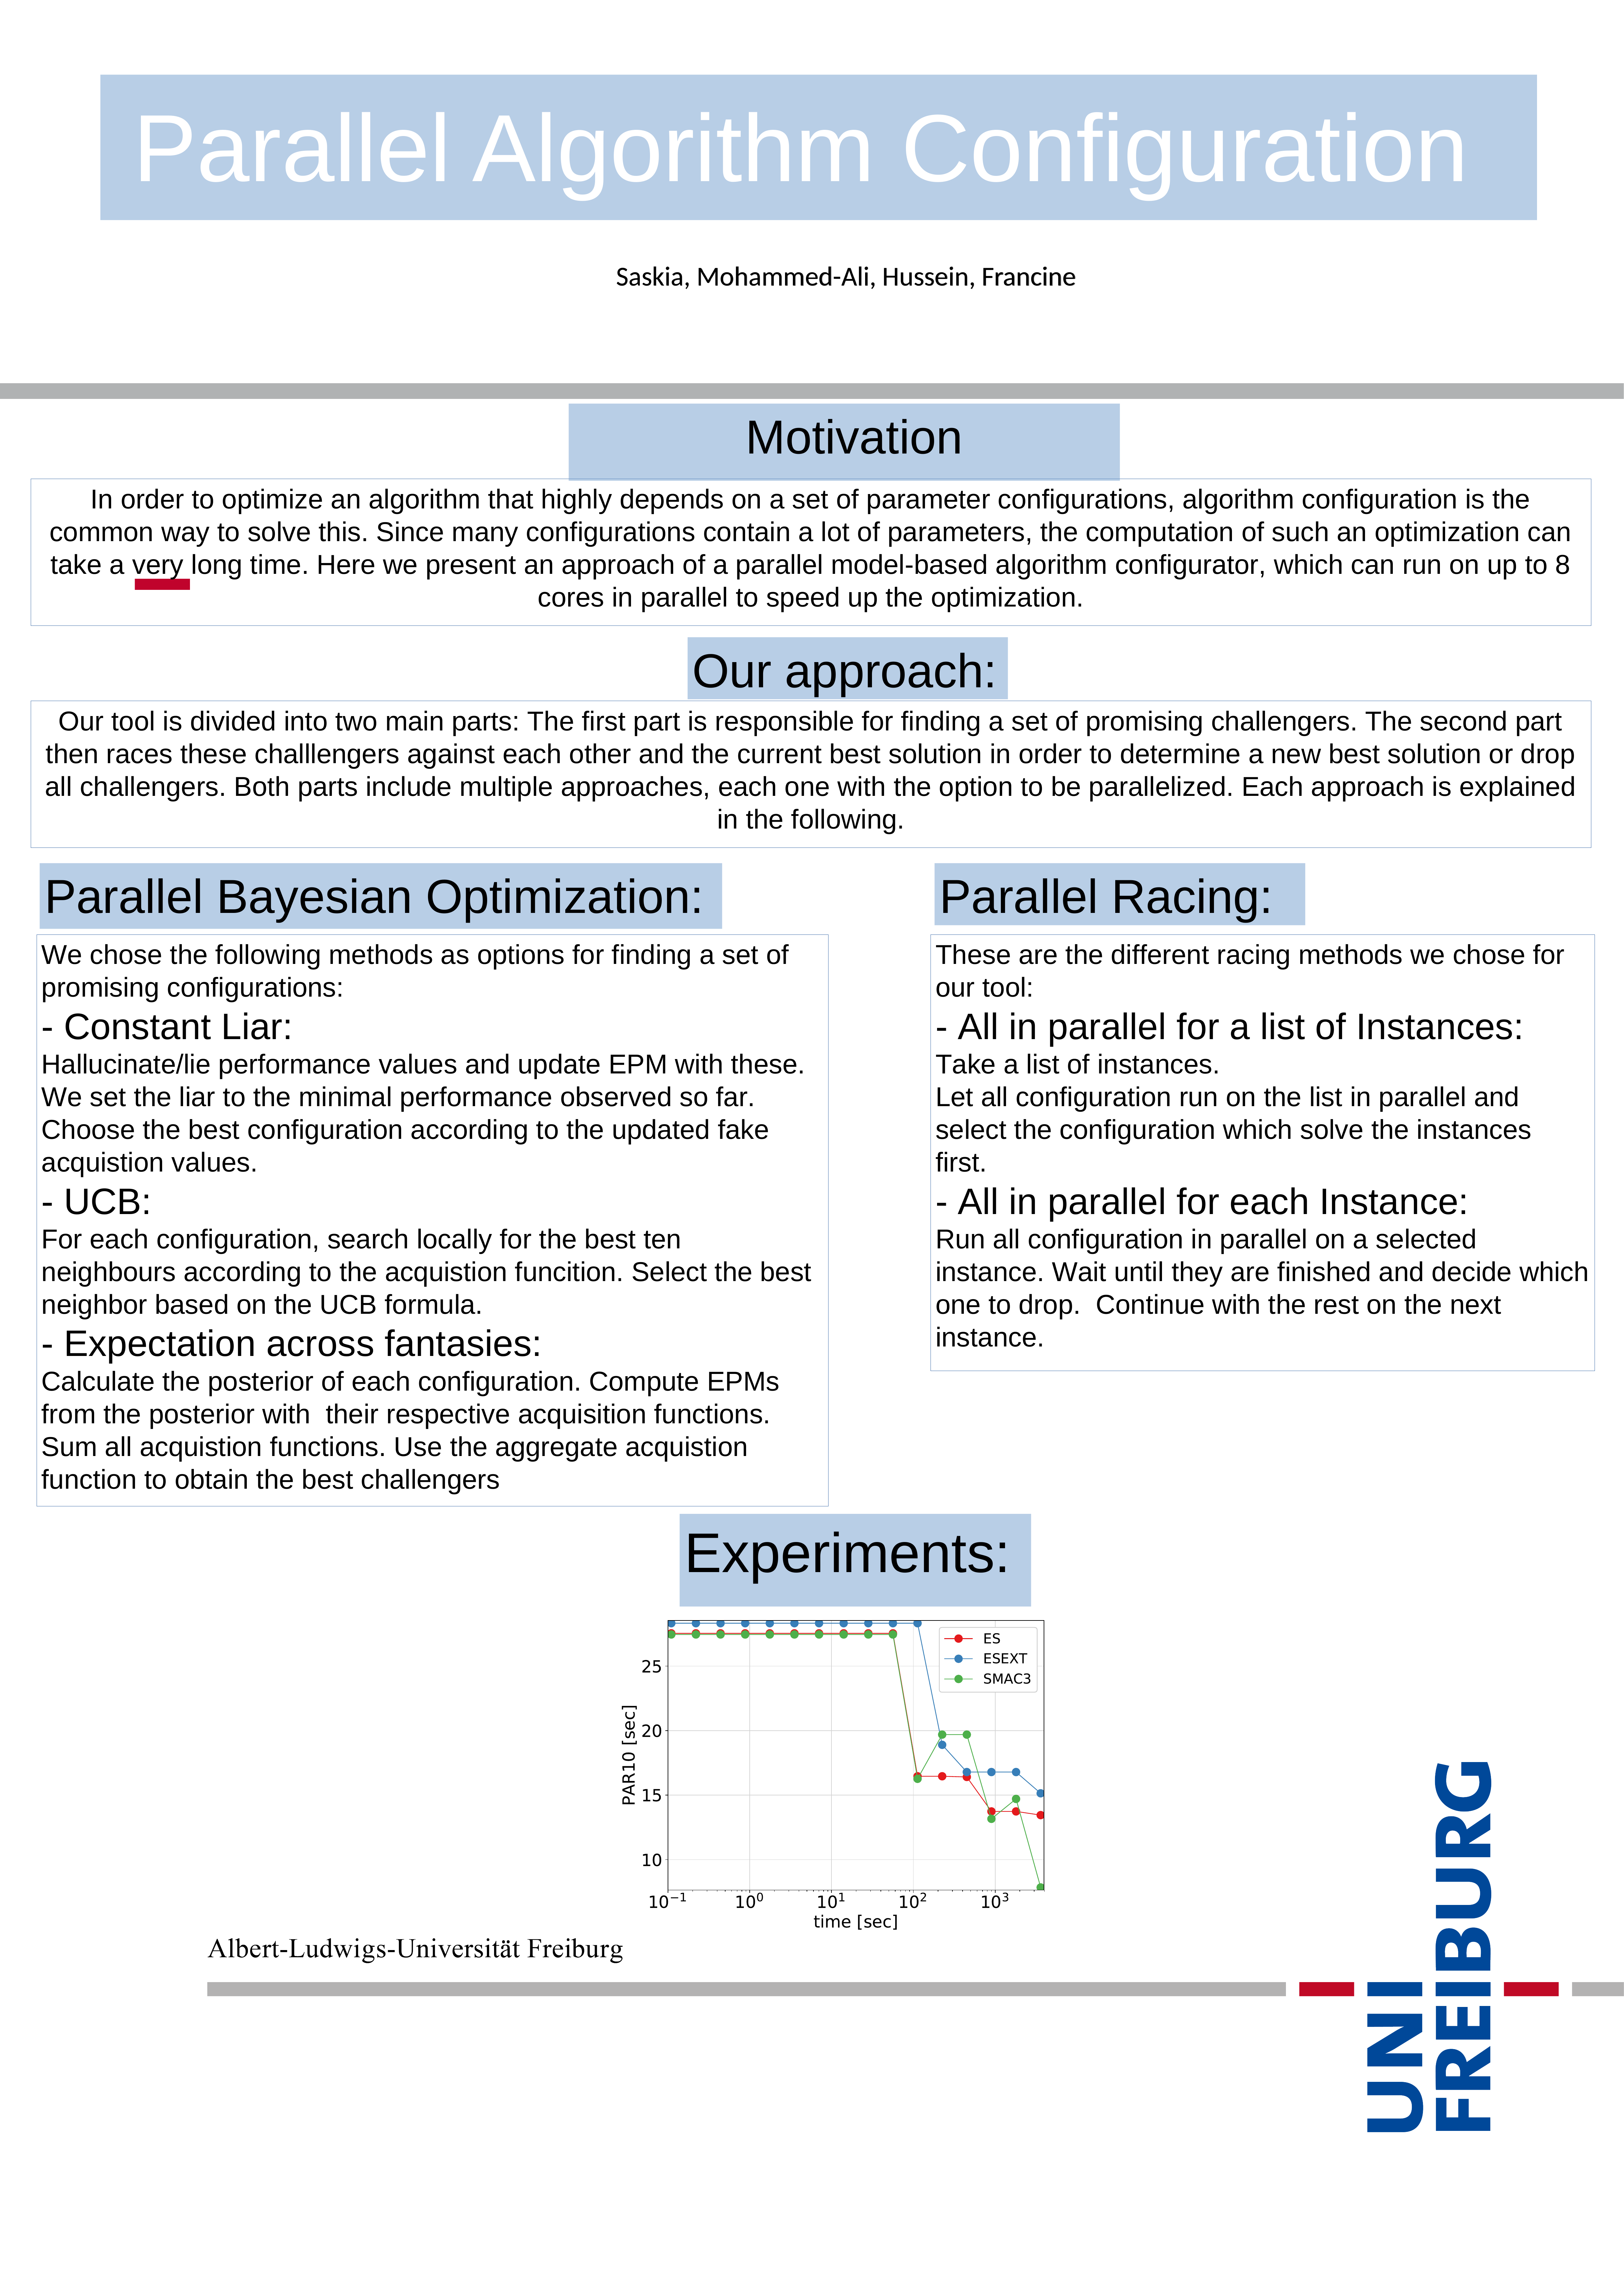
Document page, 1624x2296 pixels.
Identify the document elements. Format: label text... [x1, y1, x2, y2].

picture [207, 1610, 1624, 2132]
text_box In order to optimize an algorithm that highly depends on a set of parameter configurations, algorithm configuration is the common way to solve this. Since many configurations contain a lot of parameters, the computation of such an optimization can take a very long time. Here we present an approach of a parallel model-based algorithm configurator, which can run on up to 8 cores in parallel to speed up the optimization. [31, 479, 1591, 626]
text_box Parallel Bayesian Optimization: [40, 863, 722, 929]
title Parallel Algorithm Configuration [100, 75, 1537, 220]
text_box These are the different racing methods we chose for our tool: - All in parallel for a list of Instances: Take a list of instances. Let all configuration run on the list in parallel and select the configuration which solve the instances first. - All in parallel for each Instance: Run all configuration in parallel on a selected instance. Wait until they are finished and decide which one to drop. Continue with the rest on the next instance. [931, 934, 1595, 1371]
text_box Motivation [569, 403, 1120, 481]
text_box We chose the following methods as options for finding a set of promising configurations: - Constant Liar: Hallucinate/lie performance values and update EPM with these. We set the liar to the minimal performance observed so far. Choose the best configuration according to the updated fake acquistion values. - UCB: For each configuration, search locally for the best ten neighbours according to the acquistion funcition. Select the best neighbor based on the UCB formula. - Expectation across fantasies: Calculate the posterior of each configuration. Compute EPMs from the posterior with their respective acquisition functions. Sum all acquistion functions. Use the aggregate acquistion function to obtain the best challengers [37, 934, 829, 1506]
text_box Experiments: [679, 1514, 1031, 1607]
text_box Our approach: [688, 637, 1008, 699]
text_box Parallel Racing: [934, 863, 1306, 925]
list Saskia, Mohammed-Ali, Hussein, Francine [510, 247, 1166, 317]
text_box Our tool is divided into two main parts: The first part is responsible for finding a set of promising challengers. The second part then races these challlengers against each other and the current best solution in order to determine a new best solution or drop all challengers. Both parts include multiple approaches, each one with the option to be parallelized. Each approach is explained in the following. [31, 701, 1591, 848]
